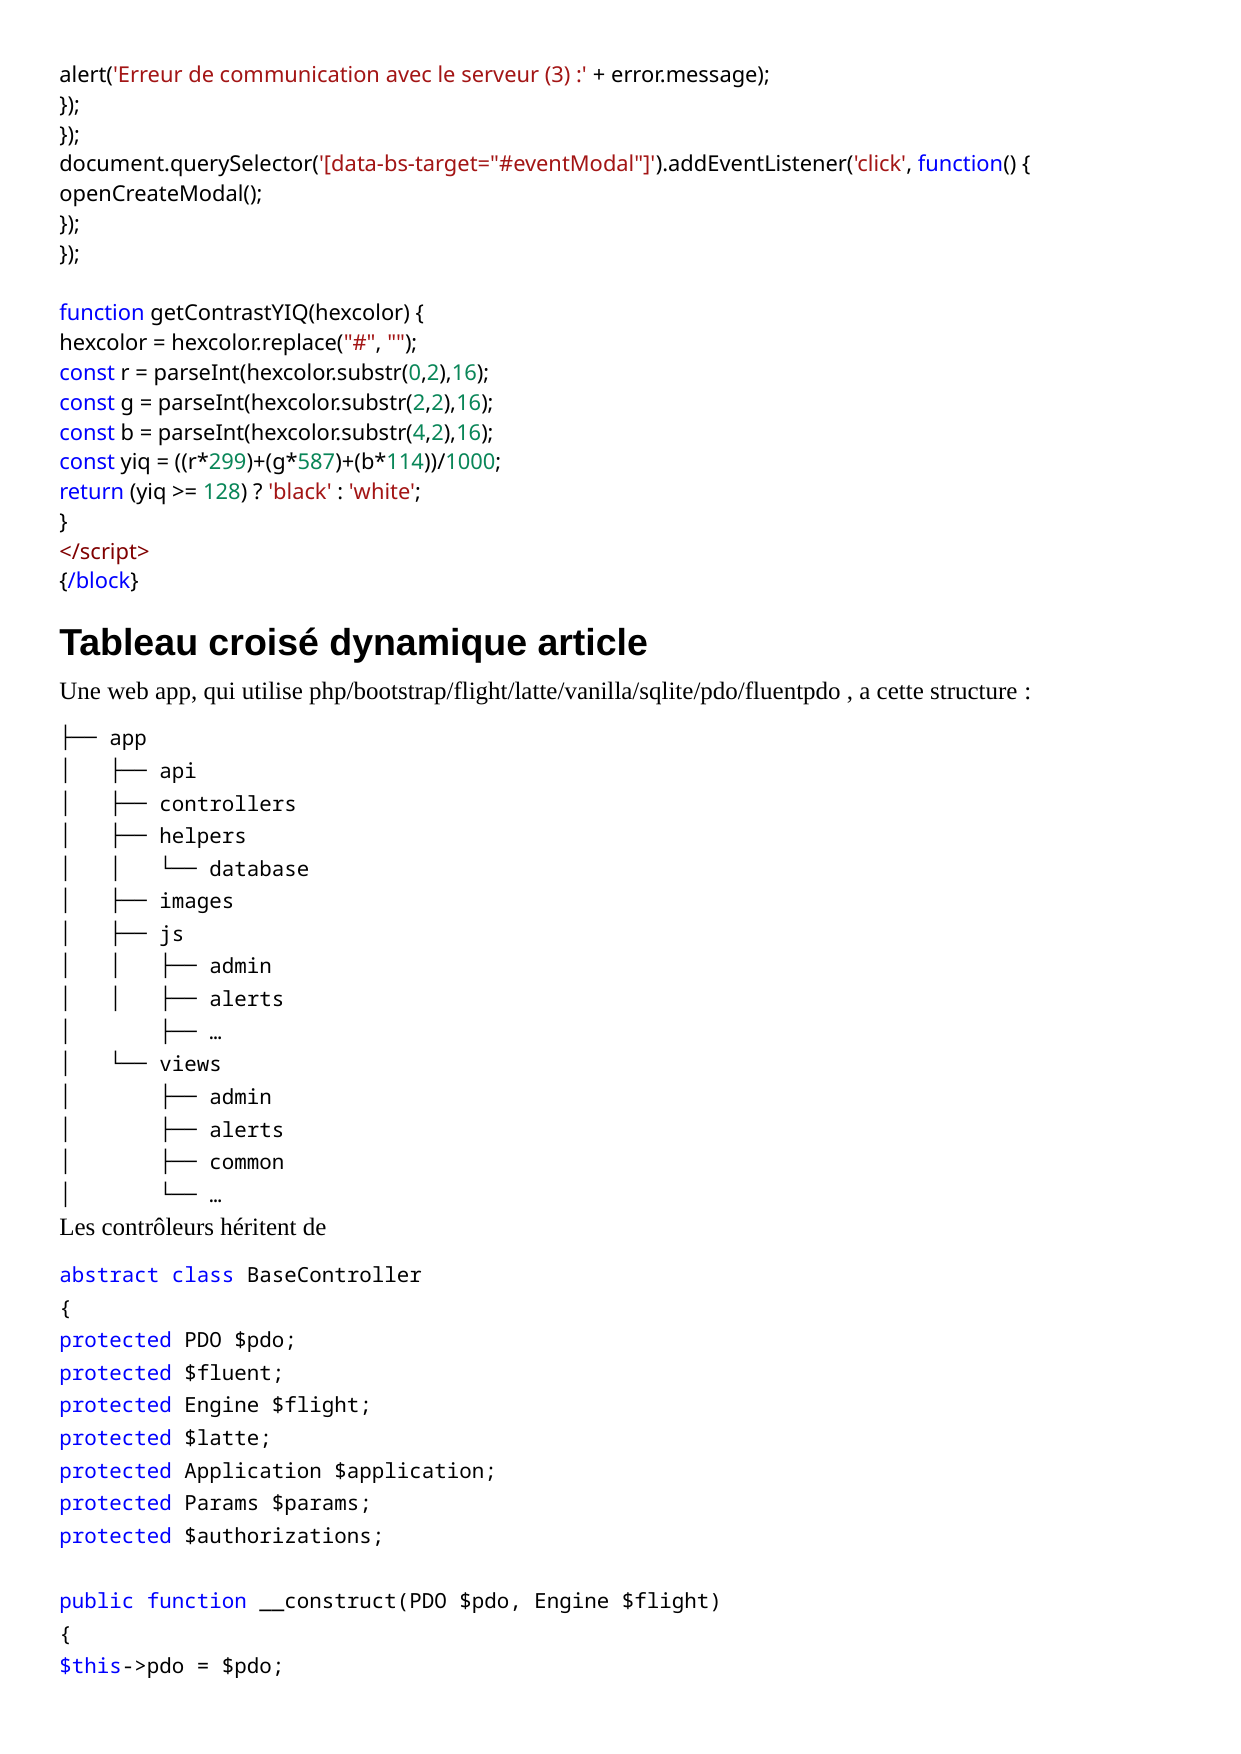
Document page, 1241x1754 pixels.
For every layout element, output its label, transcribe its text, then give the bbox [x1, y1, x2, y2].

text const yiq = ((r*299)+(g*587)+(b*114))/1000; [59, 446, 1181, 476]
text { [59, 1293, 1181, 1321]
text const g = parseInt(hexcolor.substr(2,2),16); [59, 387, 1181, 416]
text │ ├── images [59, 886, 1181, 915]
text ├── app [59, 723, 1181, 752]
text public function __construct(PDO $pdo, Engine $flight) [59, 1586, 1181, 1614]
text protected Application $application; [59, 1456, 1181, 1484]
text │ └── views [59, 1049, 1181, 1078]
text protected $fluent; [59, 1358, 1181, 1386]
text } [59, 506, 1181, 536]
text │ ├── helpers [59, 821, 1181, 850]
text │ │ ├── alerts [59, 984, 1181, 1013]
text function getContrastYIQ(hexcolor) { [59, 297, 1181, 327]
text protected $latte; [59, 1423, 1181, 1452]
text │ │ ├── admin [59, 952, 1181, 980]
text document.querySelector('[data-bs-target="#eventModal"]').addEventListener('click', function() { [59, 148, 1181, 178]
text │ │ └── database [59, 854, 1181, 882]
text { [59, 1619, 1181, 1647]
text protected Engine $flight; [59, 1391, 1181, 1419]
text │ ├── js [59, 919, 1181, 947]
text abstract class BaseController [59, 1260, 1181, 1288]
text protected PDO $pdo; [59, 1325, 1181, 1354]
text alert('Erreur de communication avec le serveur (3) :' + error.message); [59, 59, 1181, 89]
text const b = parseInt(hexcolor.substr(4,2),16); [59, 416, 1181, 446]
text │ ├── alerts [59, 1115, 1181, 1143]
text │ ├── controllers [59, 789, 1181, 817]
text {/block} [59, 565, 1181, 595]
text │ ├── admin [59, 1082, 1181, 1111]
text │ └── … [59, 1180, 1181, 1208]
text │ ├── api [59, 756, 1181, 784]
subtitle Tableau croisé dynamique article [59, 620, 1181, 663]
text Une web app, qui utilise php/bootstrap/flight/latte/vanilla/sqlite/pdo/fluentpdo , a cette structure : [59, 676, 1181, 704]
text protected Params $params; [59, 1488, 1181, 1517]
text $this->pdo = $pdo; [59, 1651, 1181, 1680]
text </script> [59, 536, 1181, 565]
text openCreateModal(); [59, 178, 1181, 208]
text }); [59, 119, 1181, 148]
text }); [59, 208, 1181, 238]
text protected $authorizations; [59, 1521, 1181, 1549]
text hexcolor = hexcolor.replace("#", ""); [59, 327, 1181, 357]
text │ ├── common [59, 1147, 1181, 1176]
text const r = parseInt(hexcolor.substr(0,2),16); [59, 357, 1181, 387]
text return (yiq >= 128) ? 'black' : 'white'; [59, 476, 1181, 506]
text │ ├── … [59, 1017, 1181, 1045]
text }); [59, 238, 1181, 268]
text }); [59, 89, 1181, 119]
text Les contrôleurs héritent de [59, 1212, 1181, 1241]
